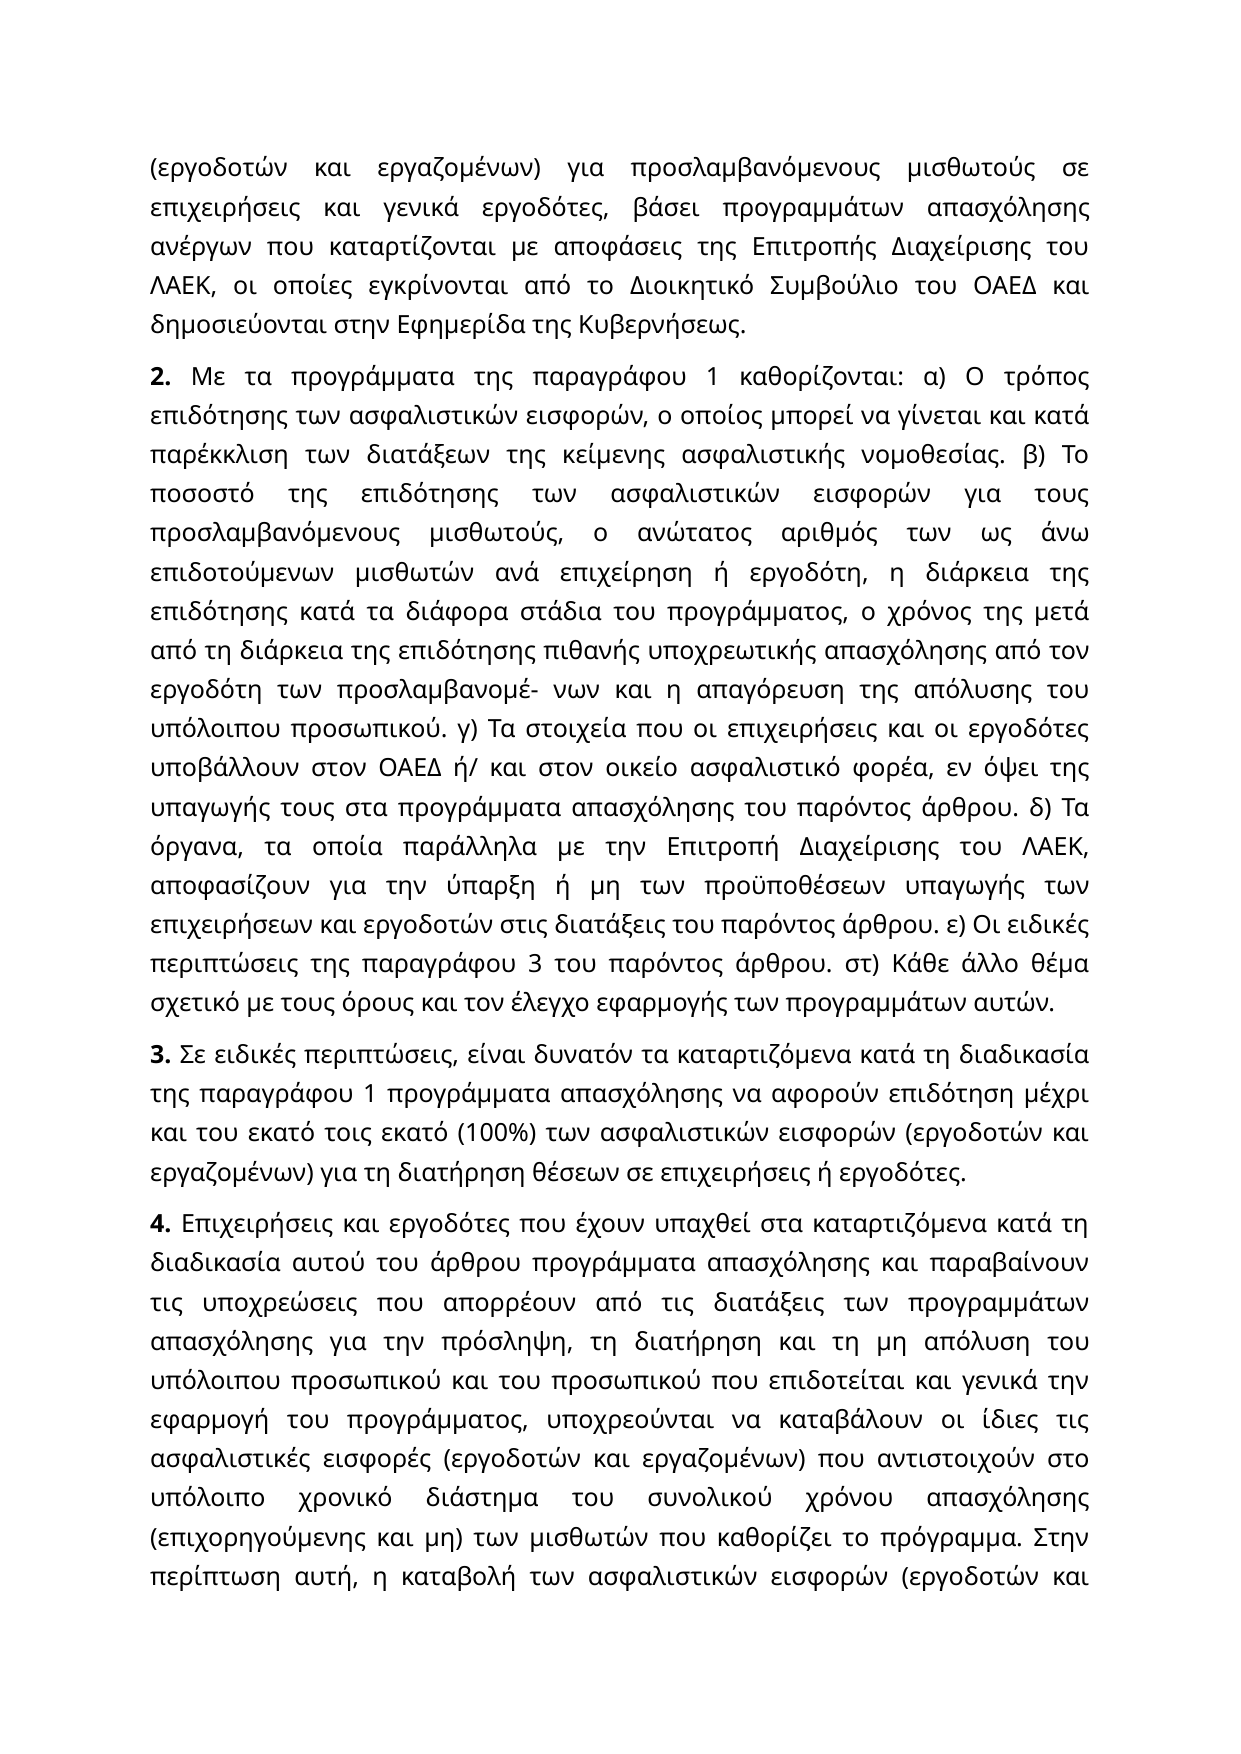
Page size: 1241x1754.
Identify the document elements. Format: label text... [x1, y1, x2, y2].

text (εργοδοτών και εργαζομένων) για προσλαμβανόμενους μισθωτούς σε επιχειρήσεις και γενικά εργοδότες, βάσει προγραμμάτων απασχόλησης ανέργων που καταρτίζονται με αποφάσεις της Επιτροπής Διαχείρισης του ΛΑΕΚ, οι οποίες εγκρίνονται από το Διοικητικό Συμβούλιο του ΟΑΕΔ και δημοσιεύονται στην Εφημερίδα της Κυβερνήσεως. [150, 150, 1090, 341]
text 3. Σε ειδικές περιπτώσεις, είναι δυνατόν τα καταρτιζόμενα κατά τη διαδικασία της παραγράφου 1 προγράμματα απασχόλησης να αφορούν επιδότηση μέχρι και του εκατό τοις εκατό (100%) των ασφαλιστικών εισφορών (εργοδοτών και εργαζομένων) για τη διατήρηση θέσεων σε επιχειρήσεις ή εργοδότες. [150, 1037, 1090, 1188]
text 2. Με τα προγράμματα της παραγράφου 1 καθορίζονται: α) Ο τρόπος επιδότησης των ασφαλιστικών εισφορών, ο οποίος μπορεί να γίνεται και κατά παρέκκλιση των διατάξεων της κείμενης ασφαλιστικής νομοθεσίας. β) Το ποσοστό της επιδότησης των ασφαλιστικών εισφορών για τους προσλαμβανόμενους μισθωτούς, ο ανώτατος αριθμός των ως άνω επιδοτούμενων μισθωτών ανά επιχείρηση ή εργοδότη, η διάρκεια της επιδότησης κατά τα διάφορα στάδια του προγράμματος, ο χρόνος της μετά από τη διάρκεια της επιδότησης πιθανής υποχρεωτικής απασχόλησης από τον εργοδότη των προσλαμβανομέ- νων και η απαγόρευση της απόλυσης του υπόλοιπου προσωπικού. γ) Τα στοιχεία που οι επιχειρήσεις και οι εργοδότες υποβάλλουν στον ΟΑΕΔ ή/ και στον οικείο ασφαλιστικό φορέα, εν όψει της υπαγωγής τους στα προγράμματα απασχόλησης του παρόντος άρθρου. δ) Τα όργανα, τα οποία παράλληλα με την Επιτροπή Διαχείρισης του ΛΑΕΚ, αποφασίζουν για την ύπαρξη ή μη των προϋποθέσεων υπαγωγής των επιχειρήσεων και εργοδοτών στις διατάξεις του παρόντος άρθρου. ε) Οι ειδικές περιπτώσεις της παραγράφου 3 του παρόντος άρθρου. στ) Κάθε άλλο θέμα σχετικό με τους όρους και τον έλεγχο εφαρμογής των προγραμμάτων αυτών. [150, 358, 1090, 1019]
text 4. Επιχειρήσεις και εργοδότες που έχουν υπαχθεί στα καταρτιζόμενα κατά τη διαδικασία αυτού του άρθρου προγράμματα απασχόλησης και παραβαίνουν τις υποχρεώσεις που απορρέουν από τις διατάξεις των προγραμμάτων απασχόλησης για την πρόσληψη, τη διατήρηση και τη μη απόλυση του υπόλοιπου προσωπικού και του προσωπικού που επιδοτείται και γενικά την εφαρμογή του προγράμματος, υποχρεούνται να καταβάλουν οι ίδιες τις ασφαλιστικές εισφορές (εργοδοτών και εργαζομένων) που αντιστοιχούν στο υπόλοιπο χρονικό διάστημα του συνολικού χρόνου απασχόλησης (επιχορηγούμενης και μη) των μισθωτών που καθορίζει το πρόγραμμα. Στην περίπτωση αυτή, η καταβολή των ασφαλιστικών εισφορών (εργοδοτών και [150, 1206, 1090, 1592]
